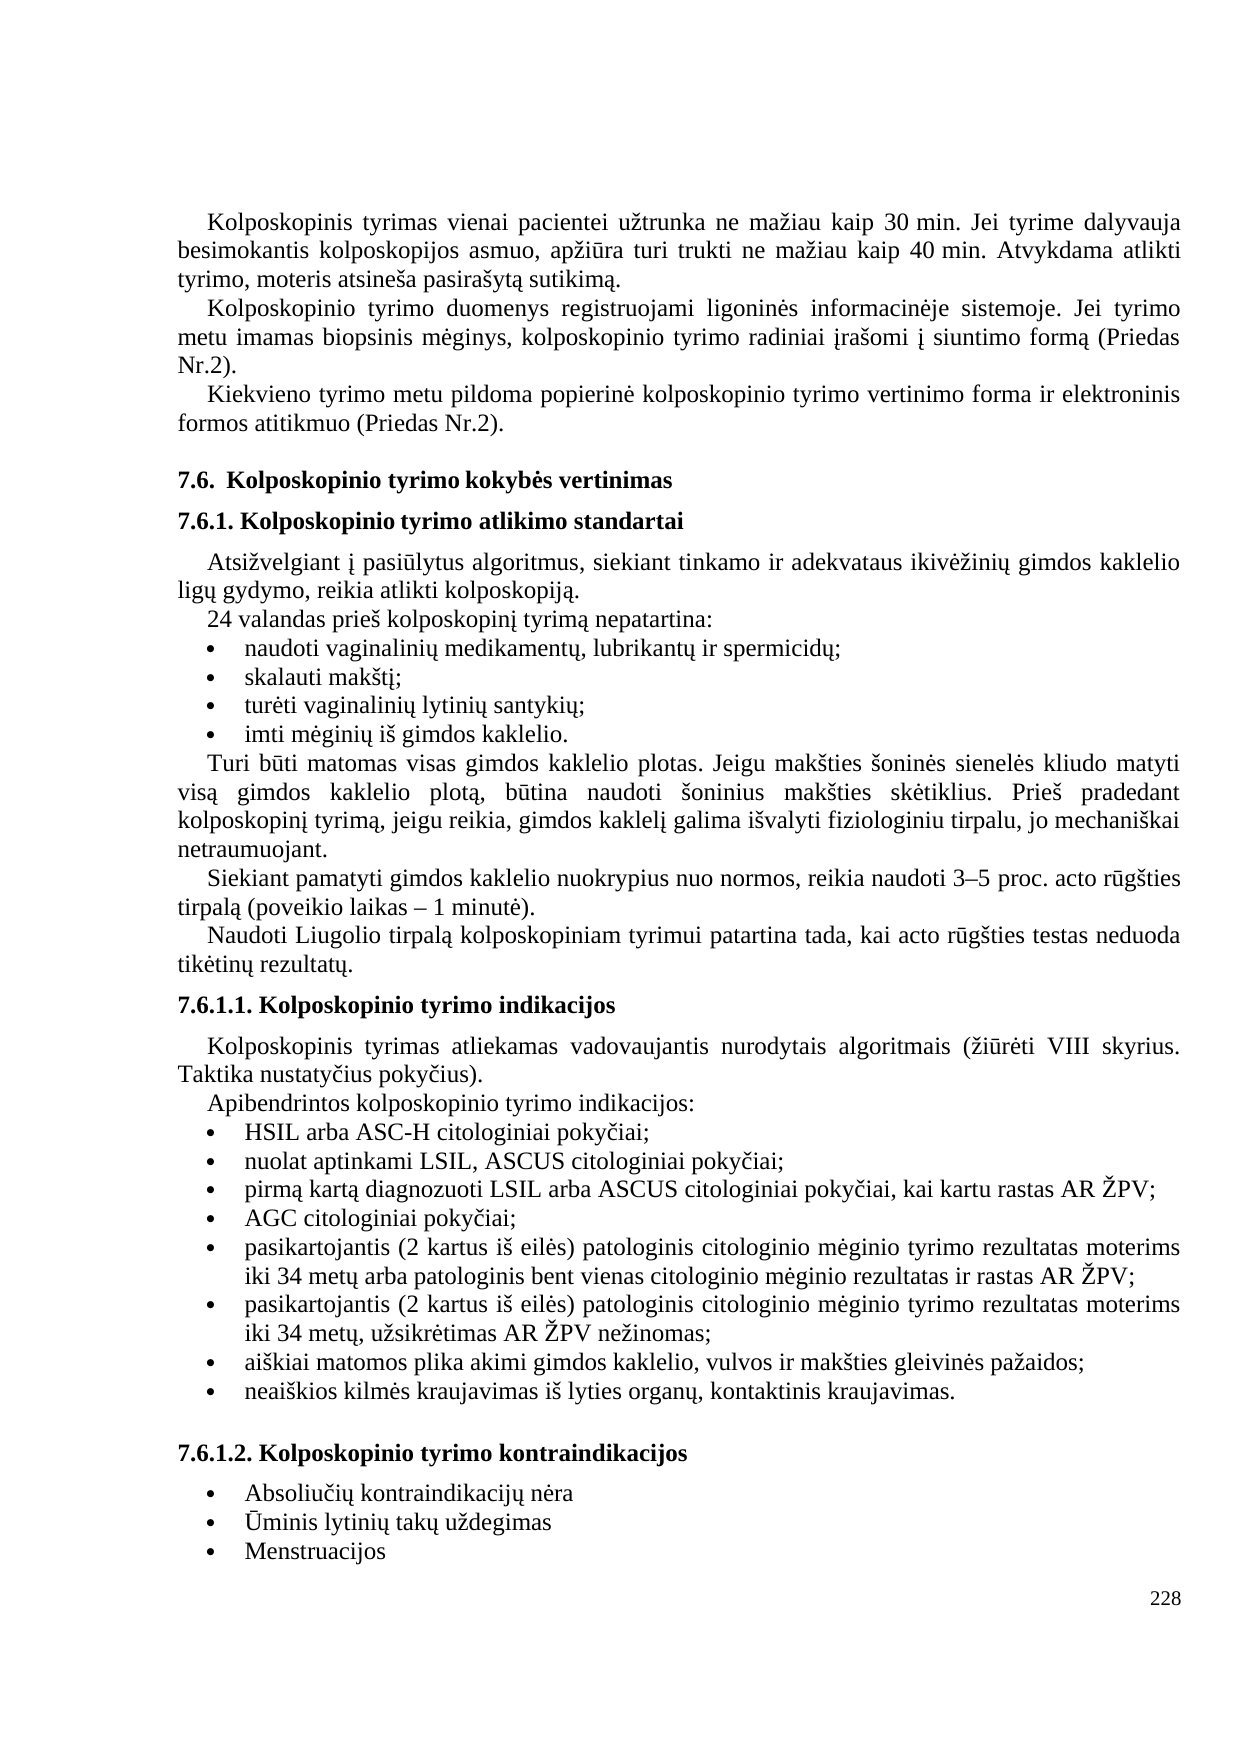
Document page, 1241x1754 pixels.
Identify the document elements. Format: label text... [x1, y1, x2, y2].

text  naudoti vaginalinių medikamentų, lubrikantų ir spermicidų; [207, 633, 1181, 662]
text Kolposkopinis tyrimas vienai pacientei užtrunka ne mažiau kaip 30 min. Jei tyrime dalyvauja besimokantis kolposkopijos asmuo, apžiūra turi trukti ne mažiau kaip 40 min. Atvykdama atlikti tyrimo, moteris atsineša pasirašytą sutikimą. [177, 207, 1181, 293]
text Siekiant pamatyti gimdos kaklelio nuokrypius nuo normos, reikia naudoti 3–5 proc. acto rūgšties tirpalą (poveikio laikas – 1 minutė). [177, 863, 1181, 921]
subtitle 7.6.1.2. Kolposkopinio tyrimo kontraindikacijos [177, 1438, 1181, 1466]
text Kiekvieno tyrimo metu pildoma popierinė kolposkopinio tyrimo vertinimo forma ir elektroninis formos atitikmuo (Priedas Nr.2). [177, 379, 1181, 437]
subtitle 7.6.1.1. Kolposkopinio tyrimo indikacijos [177, 990, 1181, 1019]
text  pasikartojantis (2 kartus iš eilės) patologinis citologinio mėginio tyrimo rezultatas moterims iki 34 metų arba patologinis bent vienas citologinio mėginio rezultatas ir rastas AR ŽPV; [207, 1232, 1181, 1289]
text  Ūminis lytinių takų uždegimas [207, 1507, 1181, 1536]
text  imti mėginių iš gimdos kaklelio. [207, 719, 1181, 748]
text  HSIL arba ASC-H citologiniai pokyčiai; [207, 1117, 1181, 1146]
text  skalauti makštį; [207, 662, 1181, 691]
text Atsižvelgiant į pasiūlytus algoritmus, siekiant tinkamo ir adekvataus ikivėžinių gimdos kaklelio ligų gydymo, reikia atlikti kolposkopiją. [177, 547, 1181, 604]
text Apibendrintos kolposkopinio tyrimo indikacijos: [177, 1088, 1181, 1117]
text  aiškiai matomos plika akimi gimdos kaklelio, vulvos ir makšties gleivinės pažaidos; [207, 1347, 1181, 1376]
text  AGC citologiniai pokyčiai; [207, 1203, 1181, 1232]
text Turi būti matomas visas gimdos kaklelio plotas. Jeigu makšties šoninės sienelės kliudo matyti visą gimdos kaklelio plotą, būtina naudoti šoninius makšties skėtiklius. Prieš pradedant kolposkopinį tyrimą, jeigu reikia, gimdos kaklelį galima išvalyti fiziologiniu tirpalu, jo mechaniškai netraumuojant. [177, 748, 1181, 863]
text Naudoti Liugolio tirpalą kolposkopiniam tyrimui patartina tada, kai acto rūgšties testas neduoda tikėtinų rezultatų. [177, 921, 1181, 978]
text  nuolat aptinkami LSIL, ASCUS citologiniai pokyčiai; [207, 1146, 1181, 1174]
text  Absoliučių kontraindikacijų nėra [207, 1478, 1181, 1507]
text  Menstruacijos [207, 1536, 1181, 1564]
text  turėti vaginalinių lytinių santykių; [207, 691, 1181, 719]
text Kolposkopinis tyrimas atliekamas vadovaujantis nurodytais algoritmais (žiūrėti VIII skyrius. Taktika nustatyčius pokyčius). [177, 1031, 1181, 1088]
subtitle 7.6.1. Kolposkopinio tyrimo atlikimo standartai [177, 506, 1181, 535]
text Kolposkopinio tyrimo duomenys registruojami ligoninės informacinėje sistemoje. Jei tyrimo metu imamas biopsinis mėginys, kolposkopinio tyrimo radiniai įrašomi į siuntimo formą (Priedas Nr.2). [177, 293, 1181, 379]
text 24 valandas prieš kolposkopinį tyrimą nepatartina: [177, 604, 1181, 633]
text  pirmą kartą diagnozuoti LSIL arba ASCUS citologiniai pokyčiai, kai kartu rastas AR ŽPV; [207, 1174, 1181, 1203]
text  neaiškios kilmės kraujavimas iš lyties organų, kontaktinis kraujavimas. [207, 1376, 1181, 1404]
text  pasikartojantis (2 kartus iš eilės) patologinis citologinio mėginio tyrimo rezultatas moterims iki 34 metų, užsikrėtimas AR ŽPV nežinomas; [207, 1289, 1181, 1347]
subtitle 7.6. Kolposkopinio tyrimo kokybės vertinimas [177, 465, 1181, 494]
